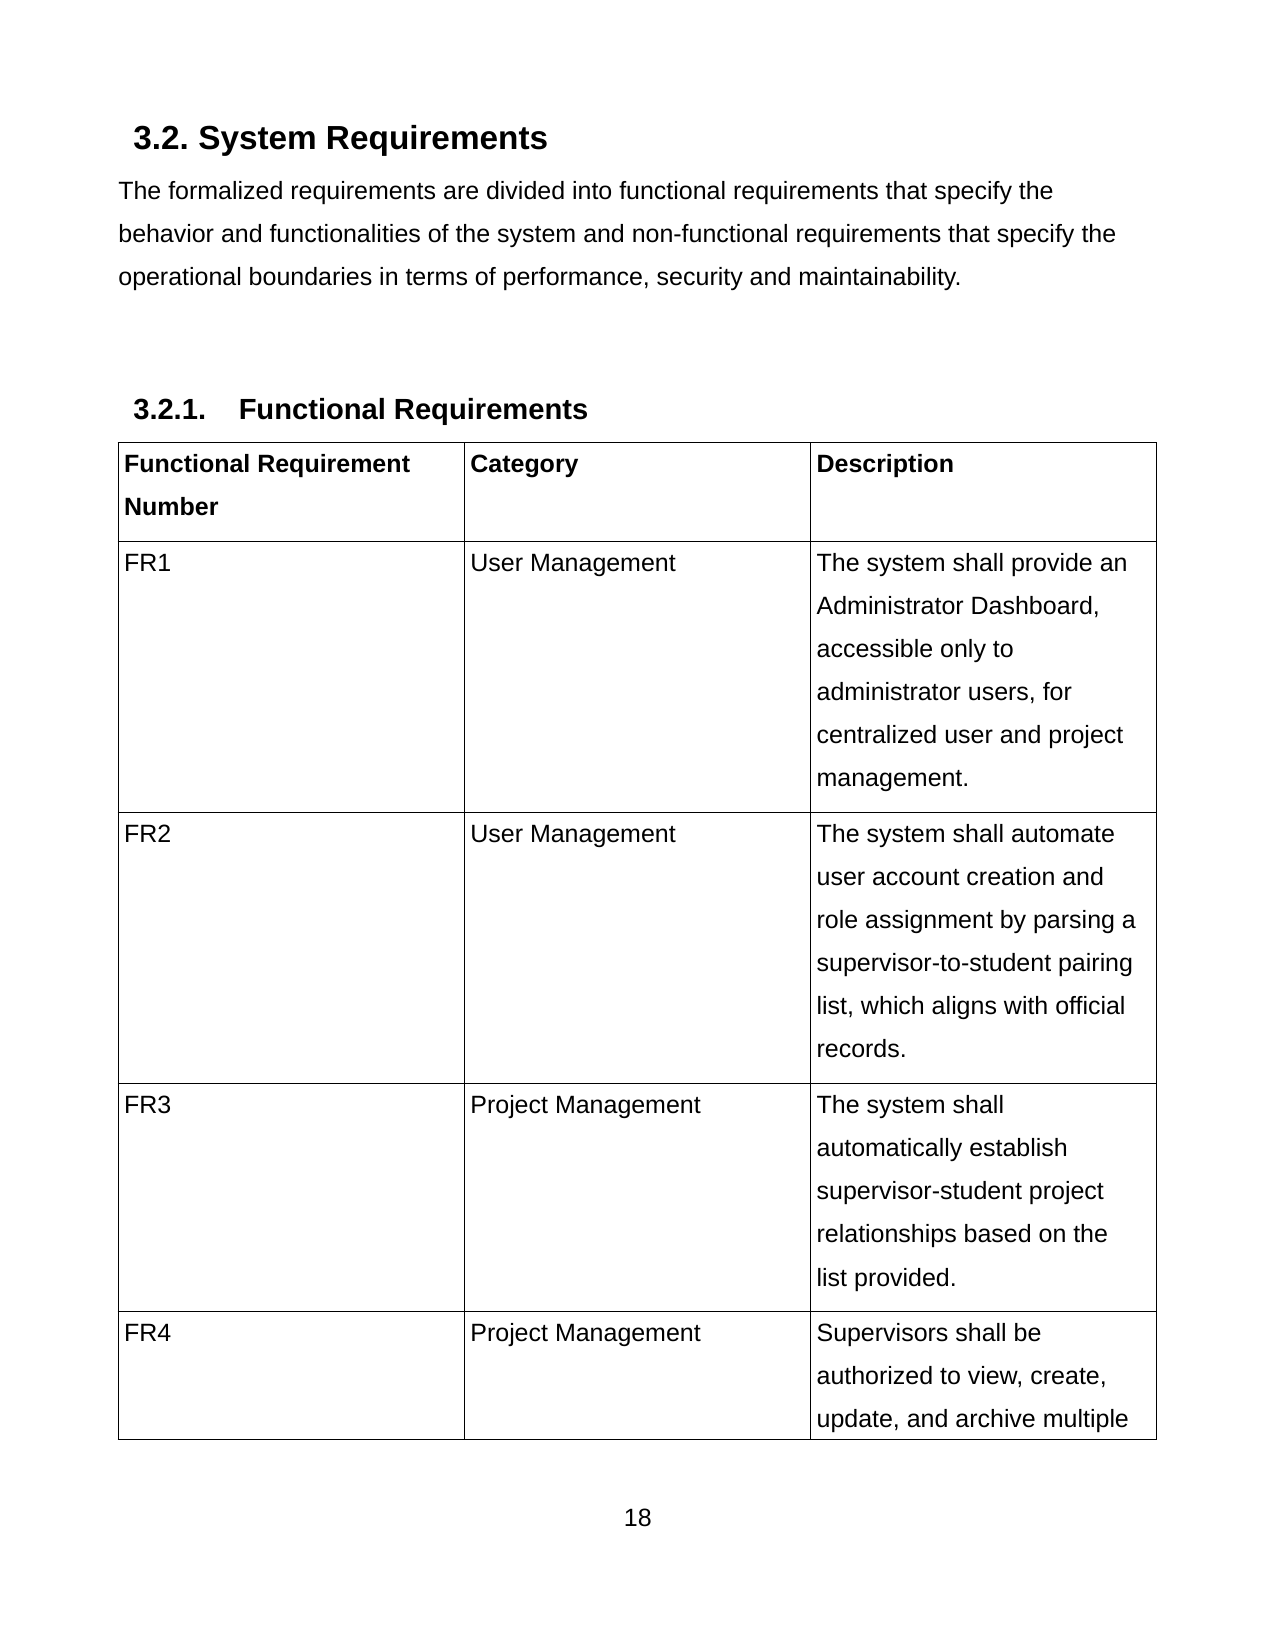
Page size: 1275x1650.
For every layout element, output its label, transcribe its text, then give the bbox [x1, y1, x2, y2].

table_cell FR1 [119, 542, 464, 812]
subtitle Functional Requirements [118, 392, 1157, 426]
table_cell The system shall automate user account creation and role assignment by parsing a supervisor-to-student pairing list, which aligns with official records. [811, 813, 1156, 1083]
table_cell Project Management [465, 1084, 810, 1311]
table_header Functional Requirement Number [119, 443, 464, 541]
table_cell User Management [465, 542, 810, 812]
table_cell The system shall provide an Administrator Dashboard, accessible only to administrator users, for centralized user and project management. [811, 542, 1156, 812]
table_header Category [465, 443, 810, 541]
table_cell User Management [465, 813, 810, 1083]
table_cell FR3 [119, 1084, 464, 1311]
table_cell Project Management [465, 1312, 810, 1439]
table_cell FR4 [119, 1312, 464, 1439]
table_header Description [811, 443, 1156, 541]
table_cell FR2 [119, 813, 464, 1083]
text The formalized requirements are divided into functional requirements that specify the behavior and functionalities of the system and non-functional requirements that specify the operational boundaries in terms of performance, security and maintainability. [118, 176, 1157, 291]
subtitle System Requirements [118, 118, 1157, 157]
table_cell Supervisors shall be authorized to view, create, update, and archive multiple [811, 1312, 1156, 1439]
table_cell The system shall automatically establish supervisor-student project relationships based on the list provided. [811, 1084, 1156, 1311]
